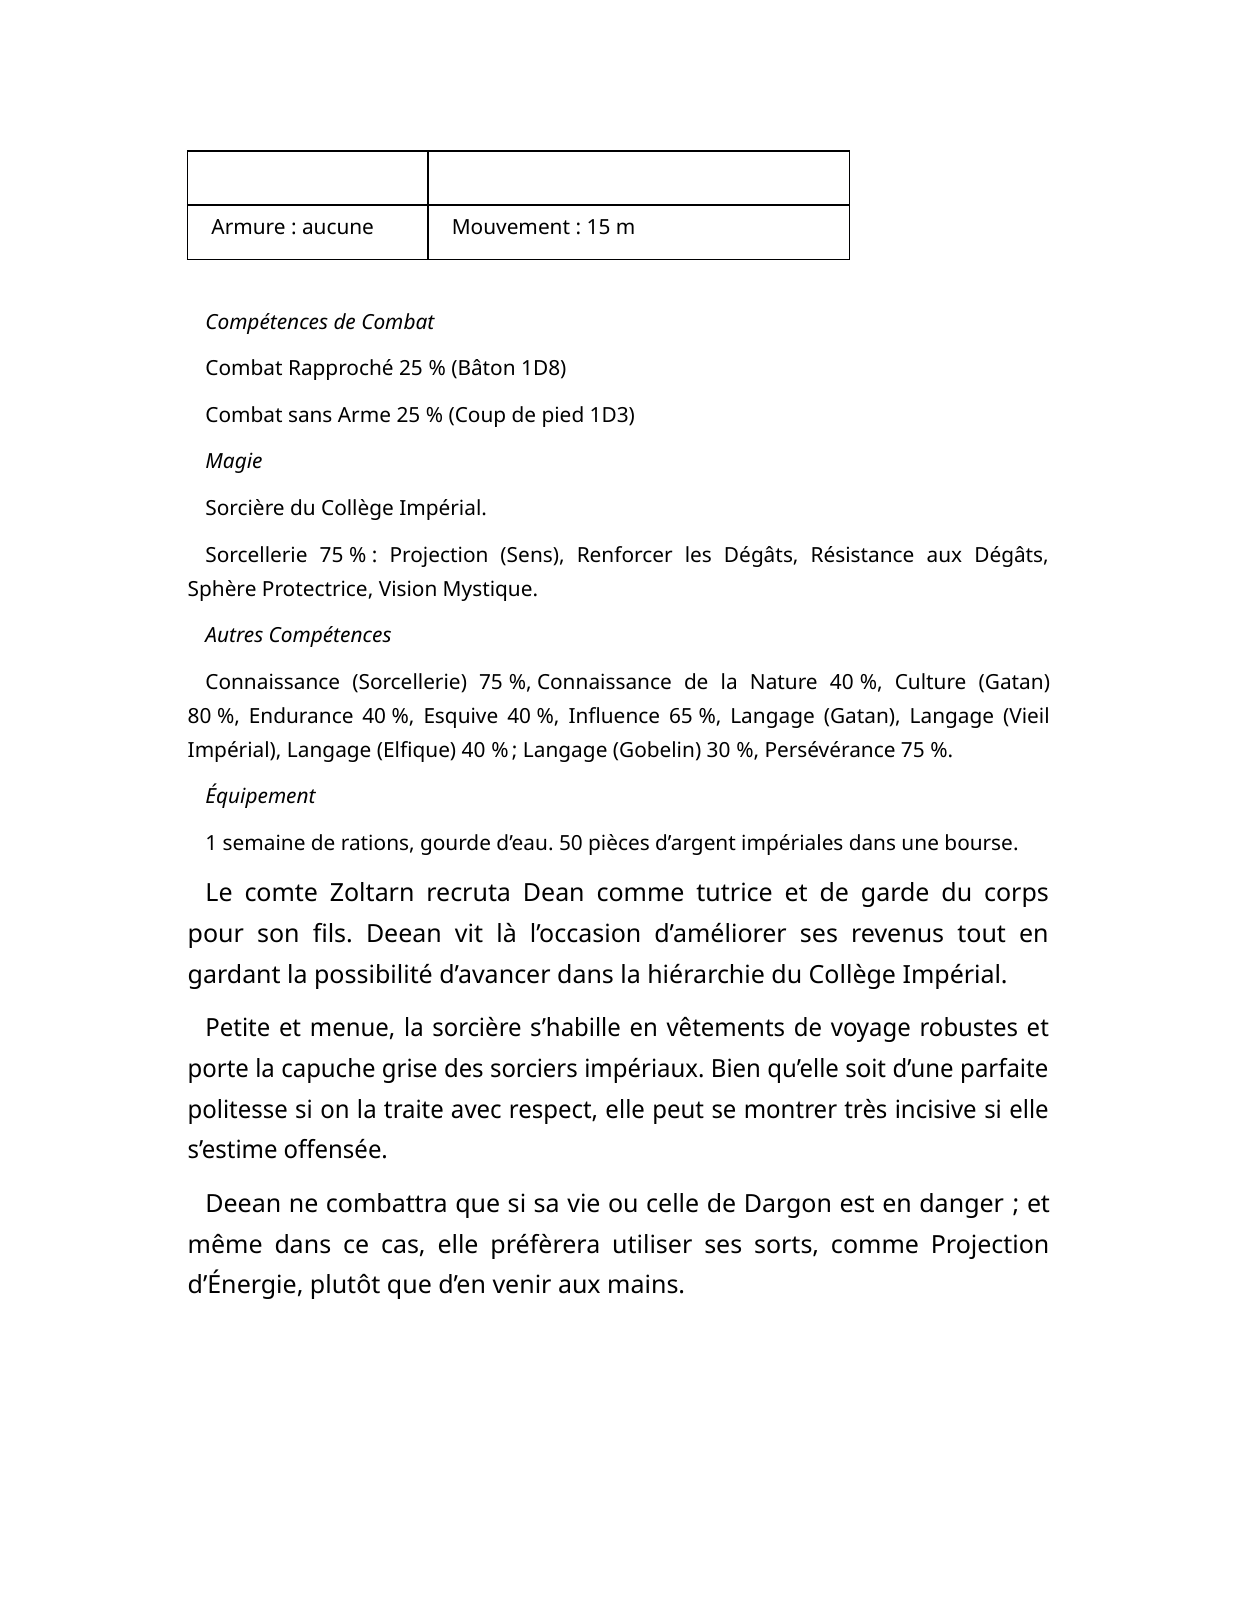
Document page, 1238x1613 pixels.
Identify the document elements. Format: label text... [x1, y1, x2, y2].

text Compétences de Combat [187, 307, 1050, 335]
text Sorcière du Collège Impérial. [187, 493, 1050, 522]
text Équipement [187, 782, 1050, 810]
text Sorcellerie 75 % : Projection (Sens), Renforcer les Dégâts, Résistance aux Dégâts, Sphère Protectrice, Vision Mystique. [187, 540, 1050, 602]
text Le comte Zoltarn recruta Dean comme tutrice et de garde du corps pour son fils. Deean vit là l’occasion d’améliorer ses revenus tout en gardant la possibilité d’avancer dans la hiérarchie du Collège Impérial. [187, 875, 1050, 990]
text Autres Compétences [187, 620, 1050, 649]
text Deean ne combattra que si sa vie ou celle de Dargon est en danger ; et même dans ce cas, elle préfèrera utiliser ses sorts, comme Projection d’Énergie, plutôt que d’en venir aux mains. [187, 1186, 1050, 1301]
text 1 semaine de rations, gourde d’eau. 50 pièces d’argent impériales dans une bourse. [187, 828, 1050, 857]
text Magie [187, 447, 1050, 475]
table_cell [429, 152, 849, 204]
table_cell Armure : aucune [188, 206, 427, 259]
table_cell Mouvement : 15 m [429, 206, 849, 259]
text Petite et menue, la sorcière s’habille en vêtements de voyage robustes et porte la capuche grise des sorciers impériaux. Bien qu’elle soit d’une parfaite politesse si on la traite avec respect, elle peut se montrer très incisive si elle s’estime offensée. [187, 1010, 1050, 1166]
text Combat Rapproché 25 % (Bâton 1D8) [187, 353, 1050, 382]
table_cell [188, 152, 427, 204]
text Combat sans Arme 25 % (Coup de pied 1D3) [187, 400, 1050, 428]
text Connaissance (Sorcellerie) 75 %, Connaissance de la Nature 40 %, Culture (Gatan) 80 %, Endurance 40 %, Esquive 40 %, Influence 65 %, Langage (Gatan), Langage (Vieil Impérial), Langage (Elfique) 40 % ; Langage (Gobelin) 30 %, Persévérance 75 %. [187, 667, 1050, 763]
